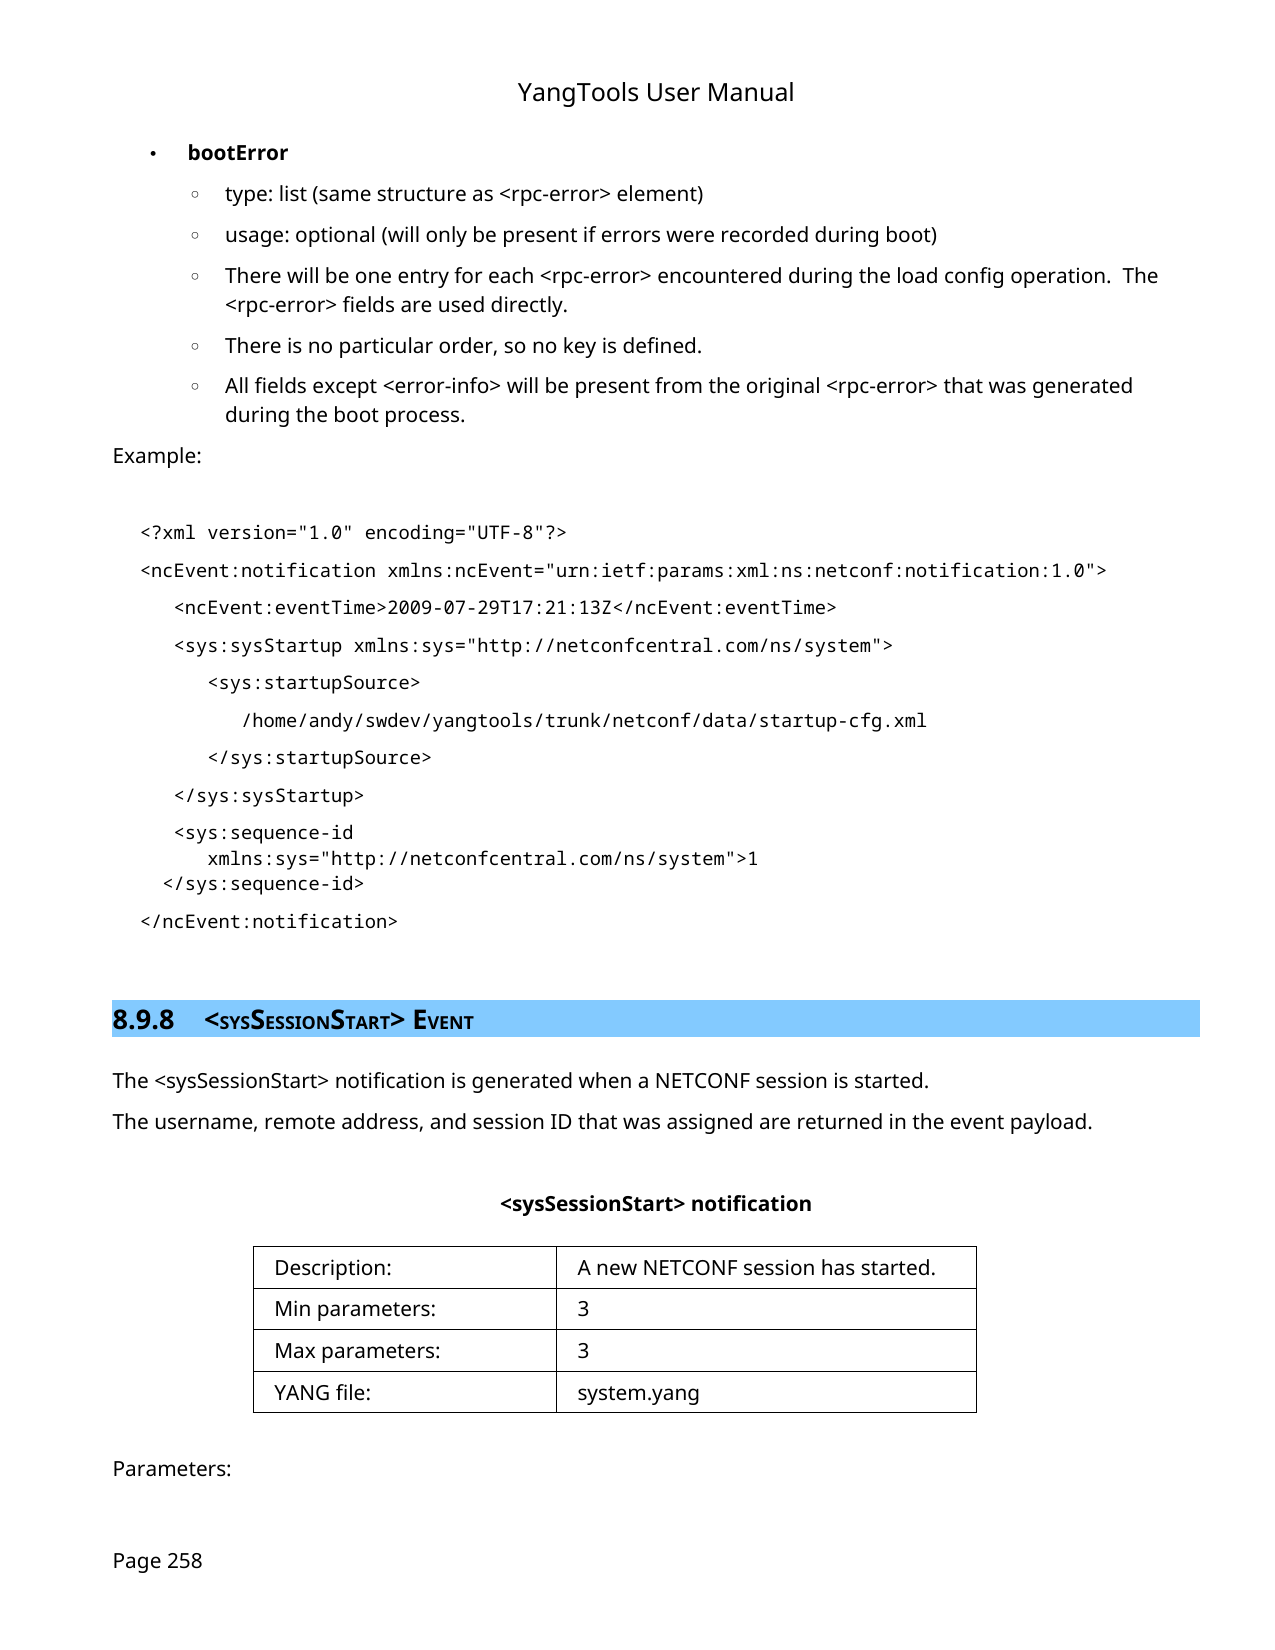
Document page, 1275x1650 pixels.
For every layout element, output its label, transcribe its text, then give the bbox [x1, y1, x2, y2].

table_cell Min parameters: [254, 1289, 556, 1329]
text <ncEvent:notification xmlns:ncEvent="urn:ietf:params:xml:ns:netconf:notification:1.0"> [139, 557, 1200, 582]
list There is no particular order, so no key is defined. [187, 331, 1200, 359]
table_cell 3 [557, 1289, 976, 1329]
text Example: [112, 441, 1200, 469]
list bootError [150, 138, 1200, 167]
text The username, remote address, and session ID that was assigned are returned in the event payload. [112, 1107, 1200, 1136]
text </ncEvent:notification> [139, 908, 1200, 933]
list type: list (same structure as <rpc-error> element) [187, 179, 1200, 208]
text /home/andy/swdev/yangtools/trunk/netconf/data/startup-cfg.xml [139, 707, 1200, 732]
list There will be one entry for each <rpc-error> encountered during the load config operation. The <rpc-error> fields are used directly. [187, 261, 1200, 318]
list usage: optional (will only be present if errors were recorded during boot) [187, 220, 1200, 249]
text <sys:sequence-id xmlns:sys="http://netconfcentral.com/ns/system">1 </sys:sequence-id> [139, 819, 1200, 896]
text </sys:startupSource> [139, 744, 1200, 770]
table_cell system.yang [557, 1372, 976, 1412]
table_cell 3 [557, 1330, 976, 1371]
list All fields except <error-info> will be present from the original <rpc-error> that was generated during the boot process. [187, 372, 1200, 428]
text <sys:startupSource> [139, 669, 1200, 695]
text <?xml version="1.0" encoding="UTF-8"?> [139, 519, 1200, 545]
text <sys:sysStartup xmlns:sys="http://netconfcentral.com/ns/system"> [139, 632, 1200, 657]
subtitle <sysSessionStart> notification [127, 1189, 1185, 1217]
text Parameters: [112, 1454, 1200, 1483]
table_cell Max parameters: [254, 1330, 556, 1371]
table_header Description: [254, 1247, 556, 1287]
table_cell YANG file: [254, 1372, 556, 1412]
table_header A new NETCONF session has started. [557, 1247, 976, 1287]
subtitle <sysSessionStart> Event [112, 1000, 1200, 1037]
text <ncEvent:eventTime>2009-07-29T17:21:13Z</ncEvent:eventTime> [139, 594, 1200, 620]
text The <sysSessionStart> notification is generated when a NETCONF session is started. [112, 1066, 1200, 1095]
text </sys:sysStartup> [139, 782, 1200, 807]
